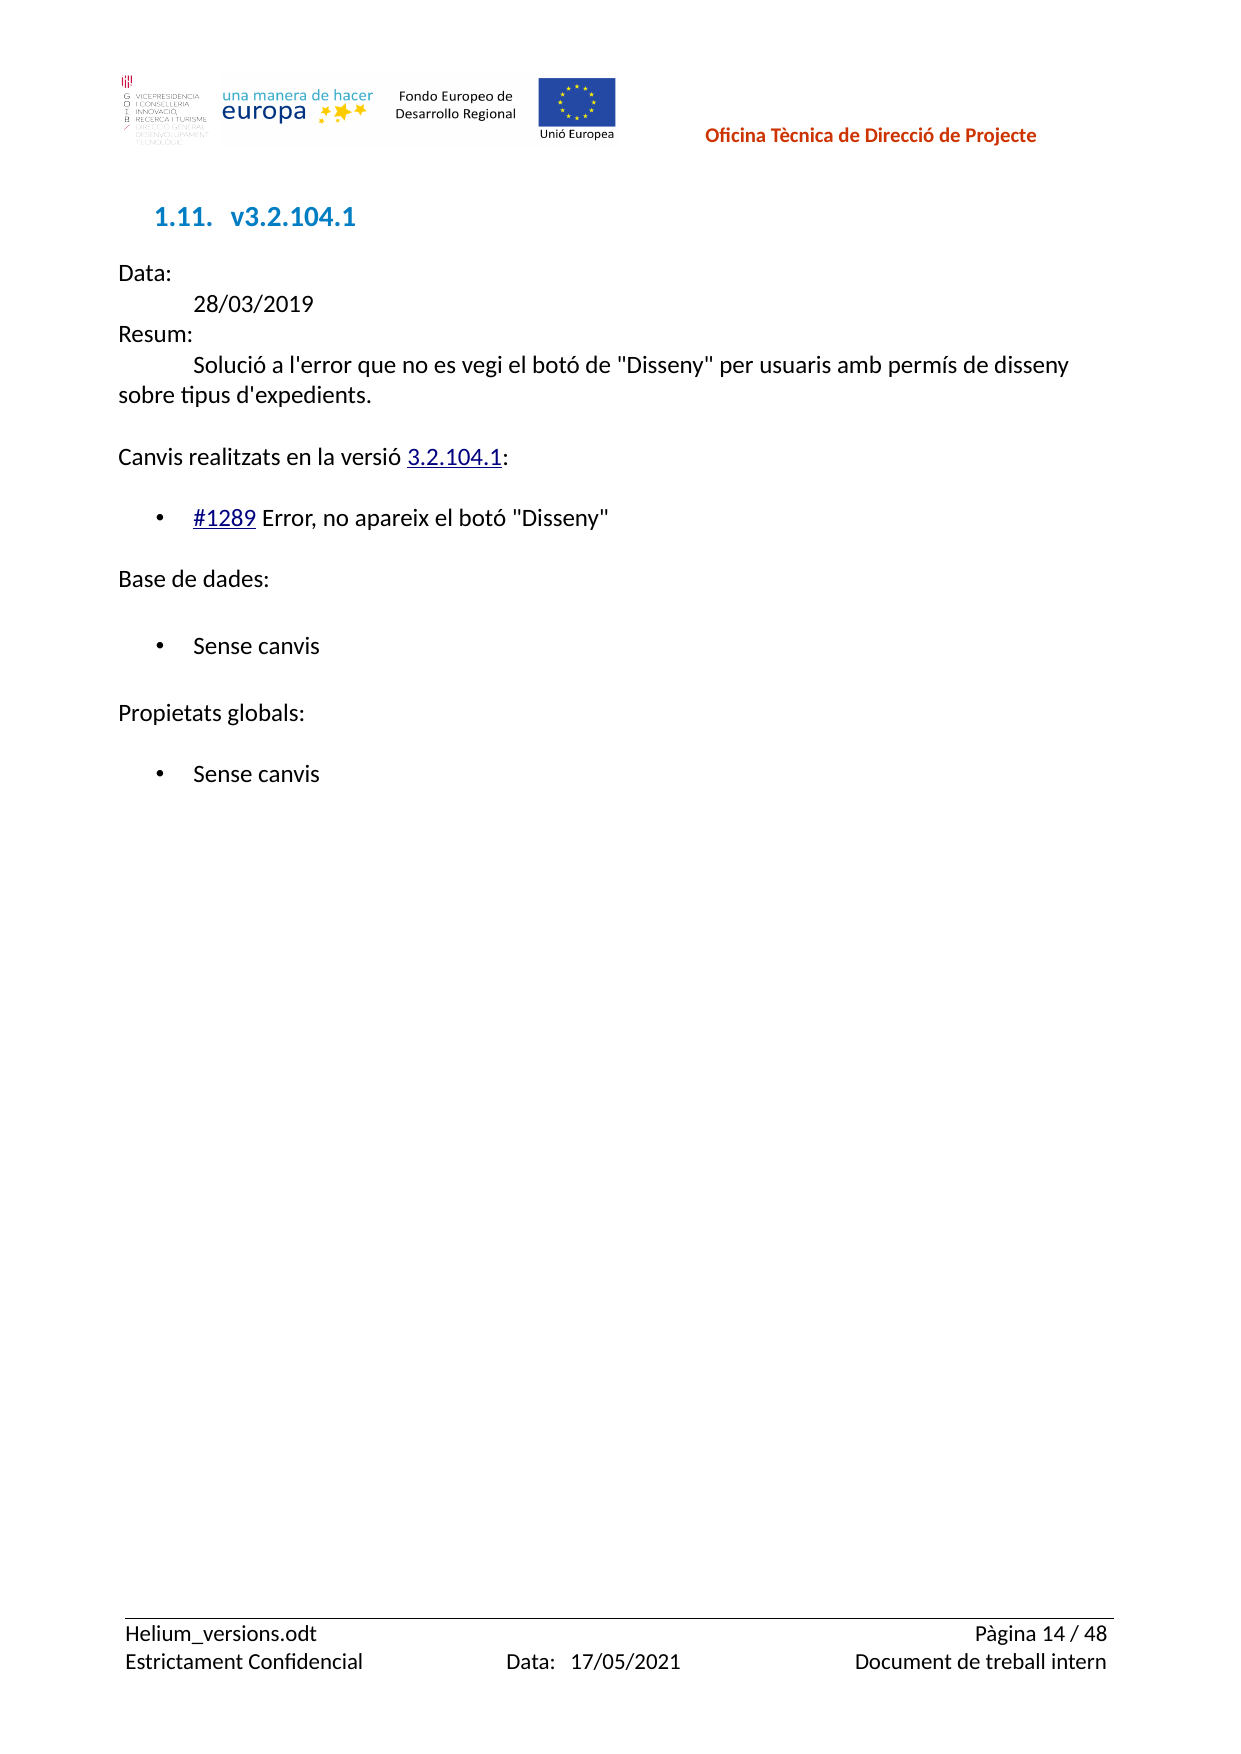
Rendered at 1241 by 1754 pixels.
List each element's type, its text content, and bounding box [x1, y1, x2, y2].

text Solució a l'error que no es vegi el botó de "Disseny" per usuaris amb permís de disseny sobre tipus d'expedients. [118, 349, 1122, 410]
text Propietats globals: [118, 697, 1122, 727]
list Sense canvis [156, 758, 1122, 788]
list Sense canvis [156, 630, 1122, 660]
text Data: [118, 258, 1122, 288]
text Canvis realitzats en la versió 3.2.104.1: [118, 441, 1122, 471]
text Resum: [118, 319, 1122, 349]
text Base de dades: [118, 563, 1122, 593]
picture [219, 73, 621, 147]
picture [118, 73, 213, 147]
list #1289 Error, no apareix el botó "Disseny" [156, 502, 1122, 532]
text 28/03/2019 [118, 288, 1122, 319]
subtitle v3.2.104.1 [153, 198, 1122, 234]
